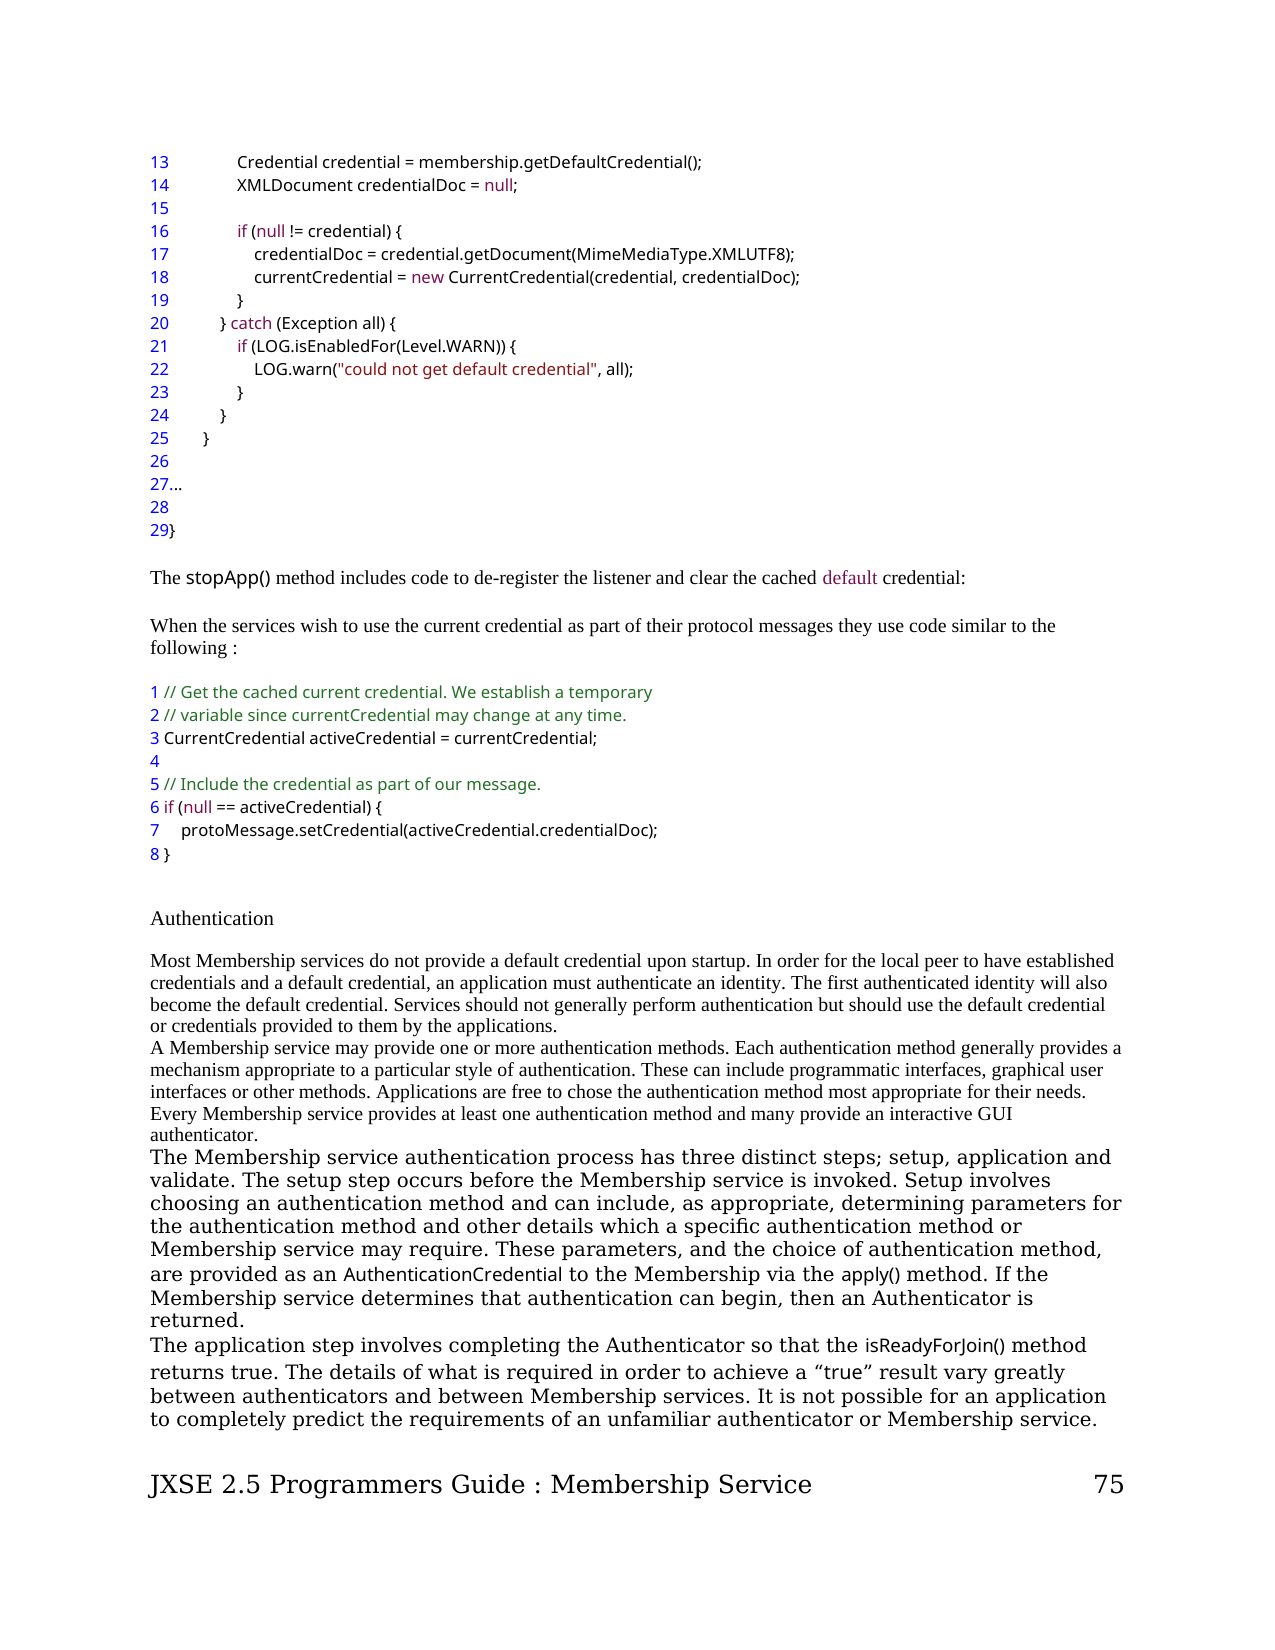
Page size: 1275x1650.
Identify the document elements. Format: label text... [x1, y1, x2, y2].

text A Membership service may provide one or more authentication methods. Each authentication method generally provides a mechanism appropriate to a particular style of authentication. These can include programmatic interfaces, graphical user interfaces or other methods. Applications are free to chose the authentication method most appropriate for their needs. Every Membership service provides at least one authentication method and many provide an interactive GUI authenticator. [150, 1037, 1125, 1146]
text 23 } [150, 380, 1125, 403]
text When the services wish to use the current credential as part of their protocol messages they use code similar to the following : [150, 615, 1125, 659]
text 24 } [150, 403, 1125, 426]
text 25 } [150, 426, 1125, 449]
text 14 XMLDocument credentialDoc = null; [150, 173, 1125, 196]
text 1 // Get the cached current credential. We establish a temporary [150, 681, 1125, 704]
text 21 if (LOG.isEnabledFor(Level.WARN)) { [150, 334, 1125, 357]
text 17 credentialDoc = credential.getDocument(MimeMediaType.XMLUTF8); [150, 242, 1125, 265]
text 19 } [150, 288, 1125, 311]
text 4 [150, 750, 1125, 773]
text 20 } catch (Exception all) { [150, 311, 1125, 334]
text 18 currentCredential = new CurrentCredential(credential, credentialDoc); [150, 265, 1188, 288]
text 22 LOG.warn("could not get default credential", all); [150, 357, 1125, 380]
text 7 protoMessage.setCredential(activeCredential.credentialDoc); [150, 819, 1125, 842]
text 15 [150, 196, 1125, 219]
text 6 if (null == activeCredential) { [150, 796, 1125, 819]
text 28 [150, 495, 1125, 518]
text 2 // variable since currentCredential may change at any time. [150, 704, 1125, 727]
text 16 if (null != credential) { [150, 219, 1125, 242]
text 13 Credential credential = membership.getDefaultCredential(); [150, 150, 1125, 173]
text Authentication [150, 906, 1125, 929]
text 26 [150, 449, 1125, 472]
text 29} [150, 518, 1125, 541]
text The Membership service authentication process has three distinct steps; setup, application and validate. The setup step occurs before the Membership service is invoked. Setup involves choosing an authentication method and can include, as appropriate, determining parameters for the authentication method and other details which a specific authentication method or Membership service may require. These parameters, and the choice of authentication method, are provided as an AuthenticationCredential to the Membership via the apply() method. If the Membership service determines that authentication can begin, then an Authenticator is returned. [150, 1146, 1125, 1333]
text 27... [150, 472, 1125, 495]
text 3 CurrentCredential activeCredential = currentCredential; [150, 727, 1125, 750]
text Most Membership services do not provide a default credential upon startup. In order for the local peer to have established credentials and a default credential, an application must authenticate an identity. The first authenticated identity will also become the default credential. Services should not generally perform authentication but should use the default credential or credentials provided to them by the applications. [150, 950, 1125, 1037]
text 8 } [150, 842, 1125, 865]
text 5 // Include the credential as part of our message. [150, 773, 1125, 796]
text The application step involves completing the Authenticator so that the isReadyForJoin() method returns true. The details of what is required in order to achieve a “true” result vary greatly between authenticators and between Membership services. It is not possible for an application to completely predict the requirements of an unfamiliar authenticator or Membership service. [150, 1333, 1125, 1431]
text The stopApp() method includes code to de-register the listener and clear the cached default credential: [150, 564, 1125, 590]
